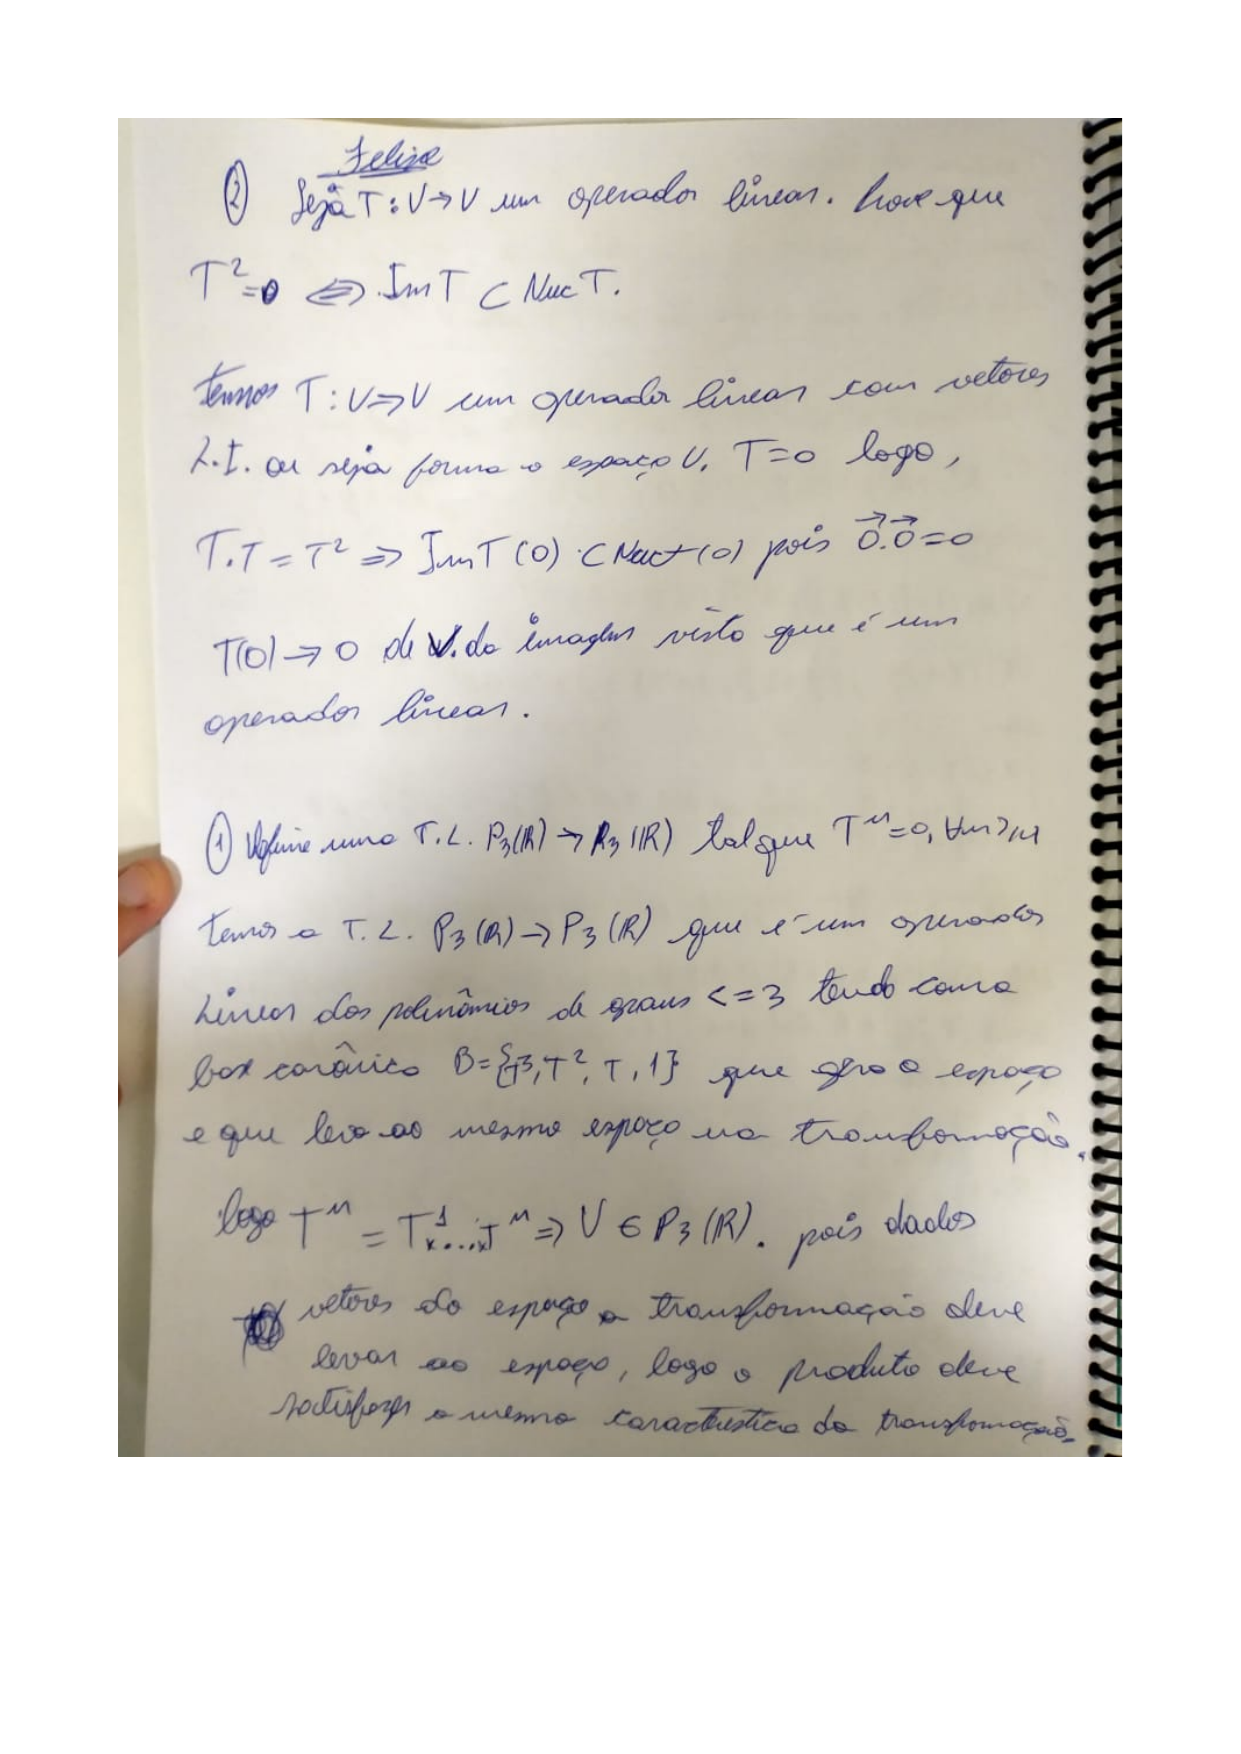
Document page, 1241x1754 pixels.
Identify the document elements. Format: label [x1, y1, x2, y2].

picture [118, 118, 1123, 1457]
